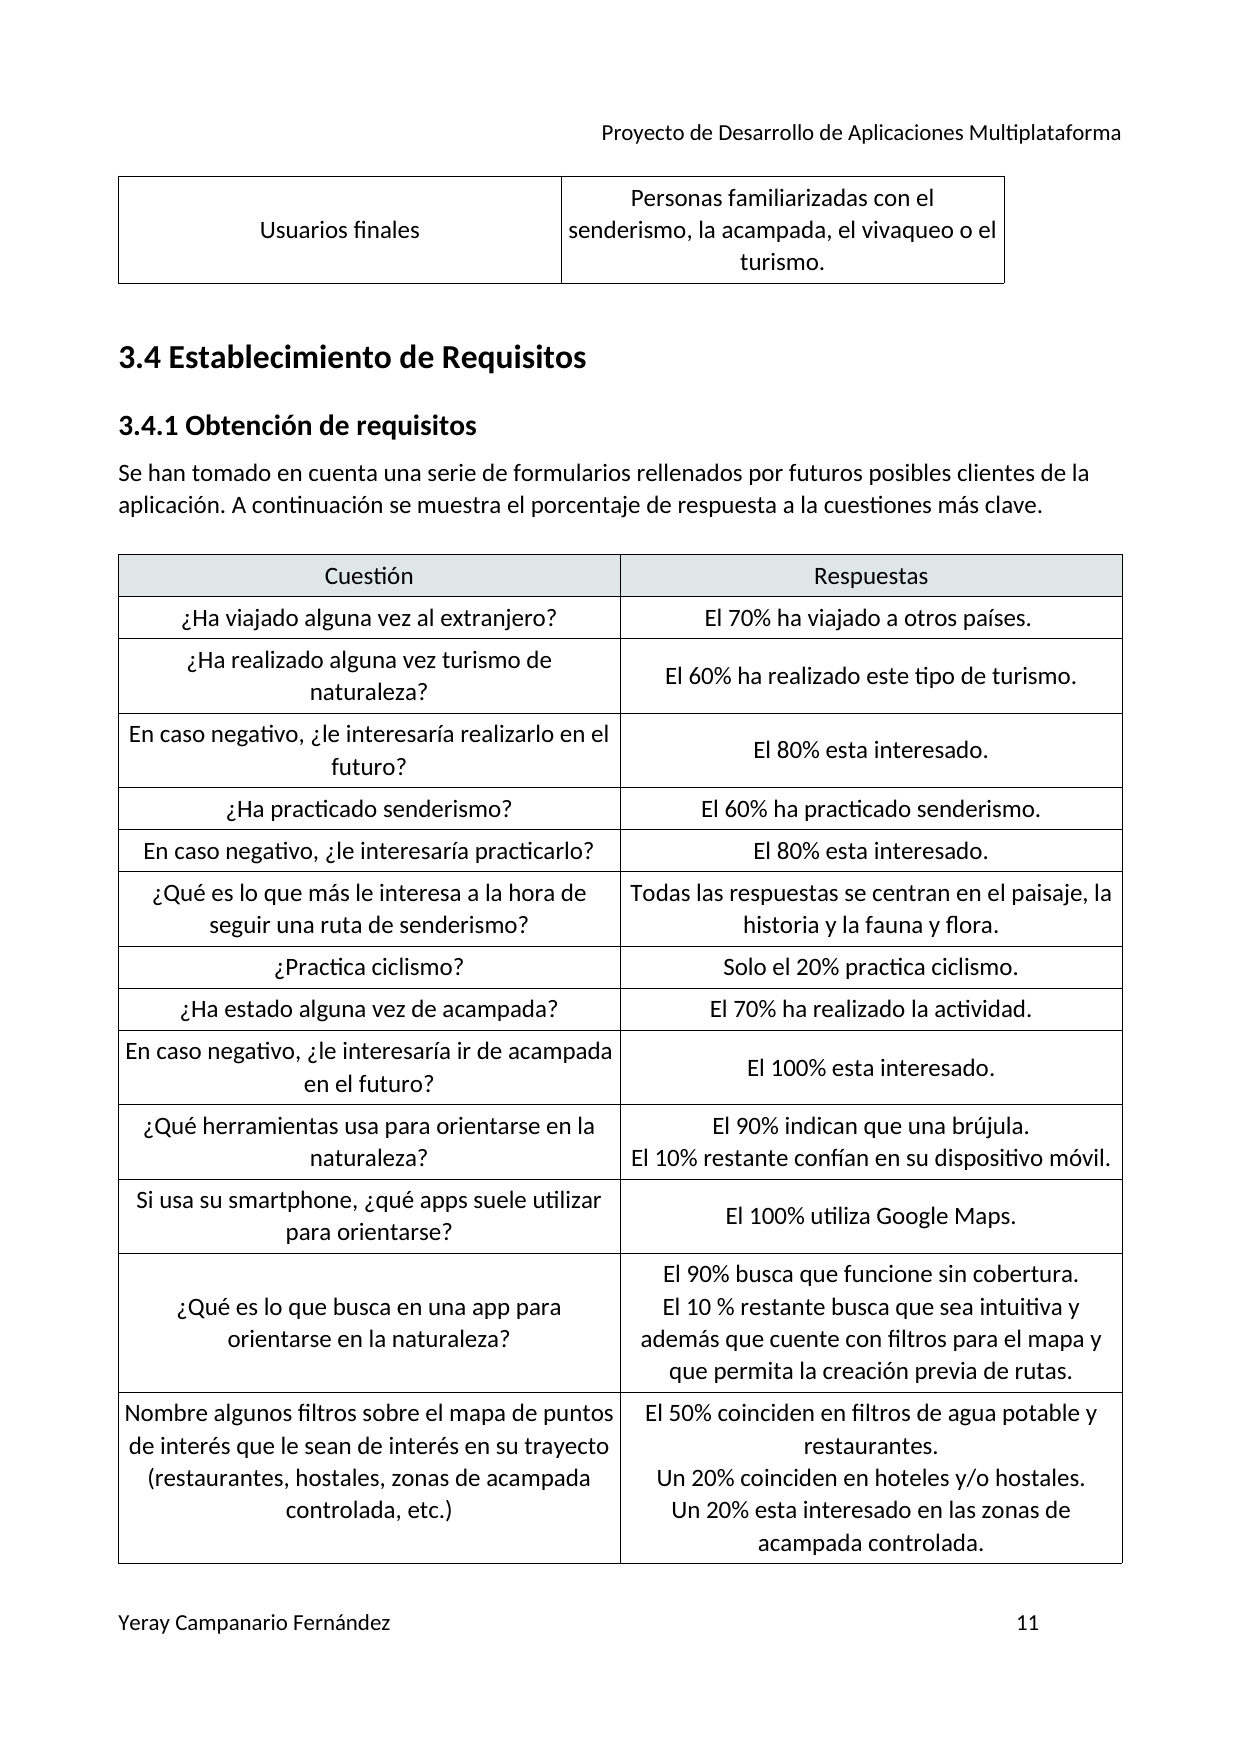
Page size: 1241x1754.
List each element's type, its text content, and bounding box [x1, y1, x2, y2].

table_cell ¿Ha estado alguna vez de acampada? [119, 989, 620, 1030]
table_cell El 100% esta interesado. [621, 1031, 1122, 1104]
table_cell ¿Ha viajado alguna vez al extranjero? [119, 597, 620, 638]
table_cell El 80% esta interesado. [621, 714, 1122, 787]
table_cell El 50% coinciden en filtros de agua potable y restaurantes. Un 20% coinciden en hoteles y/o hostales. Un 20% esta interesado en las zonas de acampada controlada. [621, 1393, 1122, 1563]
table_cell ¿Qué herramientas usa para orientarse en la naturaleza? [119, 1105, 620, 1178]
subtitle 3.4.1 Obtención de requisitos [118, 407, 1122, 443]
table_cell En caso negativo, ¿le interesaría practicarlo? [119, 830, 620, 871]
table_cell El 70% ha realizado la actividad. [621, 989, 1122, 1030]
table_cell El 60% ha practicado senderismo. [621, 788, 1122, 829]
text Se han tomado en cuenta una serie de formularios rellenados por futuros posibles clientes de la aplicación. A continuación se muestra el porcentaje de respuesta a la cuestiones más clave. [118, 457, 1122, 520]
table_cell El 80% esta interesado. [621, 830, 1122, 871]
table_cell Todas las respuestas se centran en el paisaje, la historia y la fauna y flora. [621, 872, 1122, 946]
table_cell El 60% ha realizado este tipo de turismo. [621, 639, 1122, 713]
table_cell Nombre algunos filtros sobre el mapa de puntos de interés que le sean de interés en su trayecto (restaurantes, hostales, zonas de acampada controlada, etc.) [119, 1393, 620, 1563]
table_cell En caso negativo, ¿le interesaría ir de acampada en el futuro? [119, 1031, 620, 1104]
table_cell ¿Qué es lo que busca en una app para orientarse en la naturaleza? [119, 1254, 620, 1392]
table_cell ¿Ha realizado alguna vez turismo de naturaleza? [119, 639, 620, 713]
table_cell El 70% ha viajado a otros países. [621, 597, 1122, 638]
table_cell El 90% indican que una brújula. El 10% restante confían en su dispositivo móvil. [621, 1105, 1122, 1178]
table_cell ¿Qué es lo que más le interesa a la hora de seguir una ruta de senderismo? [119, 872, 620, 946]
table_header Cuestión [119, 555, 620, 596]
table_cell Si usa su smartphone, ¿qué apps suele utilizar para orientarse? [119, 1180, 620, 1253]
table_header Respuestas [621, 555, 1122, 596]
table_cell ¿Practica ciclismo? [119, 947, 620, 988]
table_cell Personas familiarizadas con el senderismo, la acampada, el vivaqueo o el turismo. [562, 177, 1004, 283]
table_cell El 90% busca que funcione sin cobertura. El 10 % restante busca que sea intuitiva y además que cuente con filtros para el mapa y que permita la creación previa de rutas. [621, 1254, 1122, 1392]
table_cell ¿Ha practicado senderismo? [119, 788, 620, 829]
table_cell En caso negativo, ¿le interesaría realizarlo en el futuro? [119, 714, 620, 787]
table_cell Solo el 20% practica ciclismo. [621, 947, 1122, 988]
table_cell El 100% utiliza Google Maps. [621, 1180, 1122, 1253]
subtitle 3.4 Establecimiento de Requisitos [118, 336, 1122, 377]
table_cell Usuarios finales [119, 177, 561, 283]
